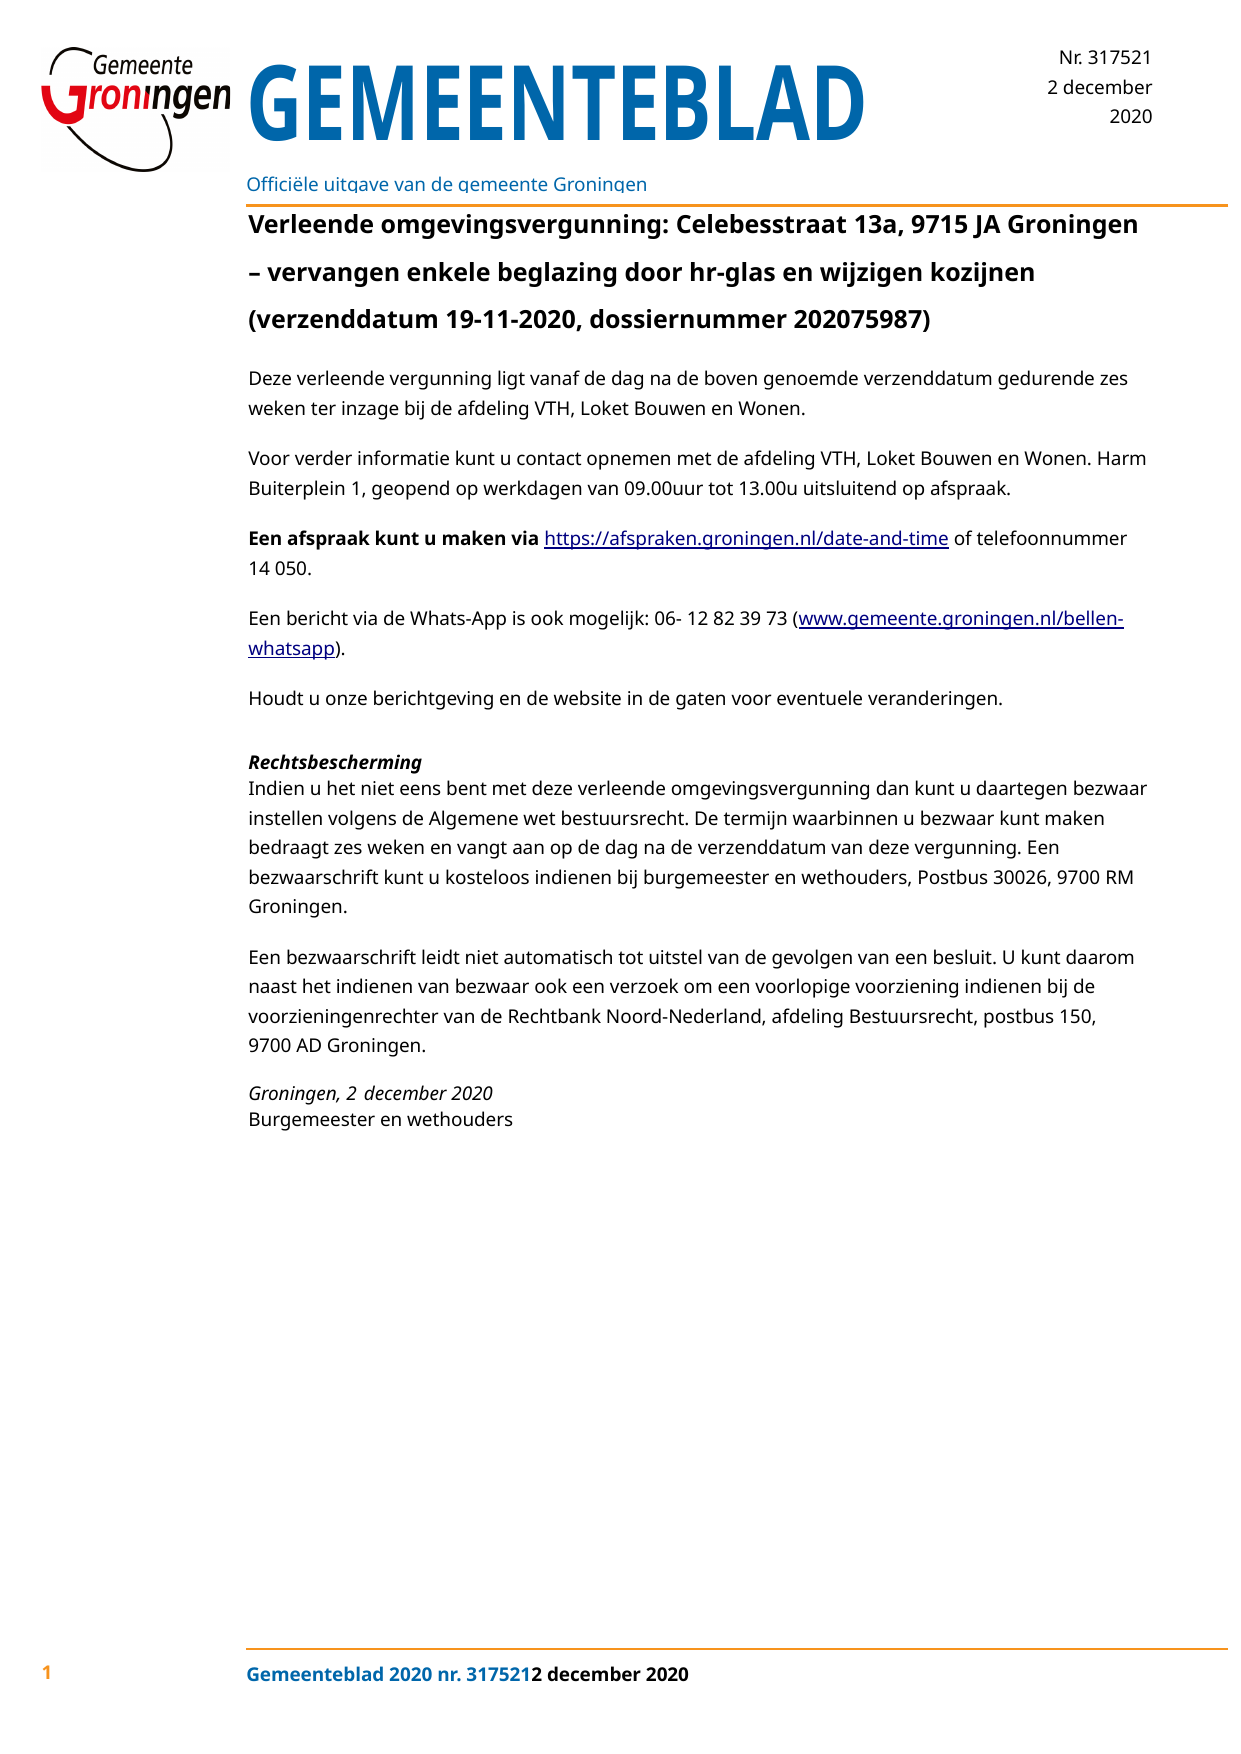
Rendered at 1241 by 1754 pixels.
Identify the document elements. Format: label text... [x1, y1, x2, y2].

text Een bericht via de Whats-App is ook mogelijk: 06- 12 82 39 73 (www.gemeente.groningen.nl/bellen-whatsapp). [248, 606, 1152, 661]
text Rechtsbescherming [248, 749, 1152, 775]
picture [41, 47, 231, 172]
text Burgemeester en wethouders [248, 1106, 1152, 1132]
text Verleende omgevingsvergunning: Celebesstraat 13a, 9715 JA Groningen – vervangen enkele beglazing door hr-glas en wijzigen kozijnen (verzenddatum 19-11-2020, dossiernummer 202075987) [248, 207, 1152, 336]
text Een bezwaarschrift leidt niet automatisch tot uitstel van de gevolgen van een besluit. U kunt daarom naast het indienen van bezwaar ook een verzoek om een voorlopige voorziening indienen bij de voorzieningenrechter van de Rechtbank Noord-Nederland, afdeling Bestuursrecht, postbus 150, 9700 AD Groningen. [248, 944, 1152, 1058]
text Een afspraak kunt u maken via https://afspraken.groningen.nl/date-and-time of telefoonnummer 14 050. [248, 526, 1152, 581]
text Houdt u onze berichtgeving en de website in de gaten voor eventuele veranderingen. [248, 686, 1152, 711]
text Indien u het niet eens bent met deze verleende omgevingsvergunning dan kunt u daartegen bezwaar instellen volgens de Algemene wet bestuursrecht. De termijn waarbinnen u bezwaar kunt maken bedraagt zes weken en vangt aan op de dag na de verzenddatum van deze vergunning. Een bezwaarschrift kunt u kosteloos indienen bij burgemeester en wethouders, Postbus 30026, 9700 RM Groningen. [248, 775, 1152, 919]
text Groningen, 2 december 2020 [248, 1081, 1152, 1106]
text Voor verder informatie kunt u contact opnemen met de afdeling VTH, Loket Bouwen en Wonen. Harm Buiterplein 1, geopend op werkdagen van 09.00uur tot 13.00u uitsluitend op afspraak. [248, 446, 1152, 501]
text Deze verleende vergunning ligt vanaf de dag na de boven genoemde verzenddatum gedurende zes weken ter inzage bij de afdeling VTH, Loket Bouwen en Wonen. [248, 366, 1152, 421]
